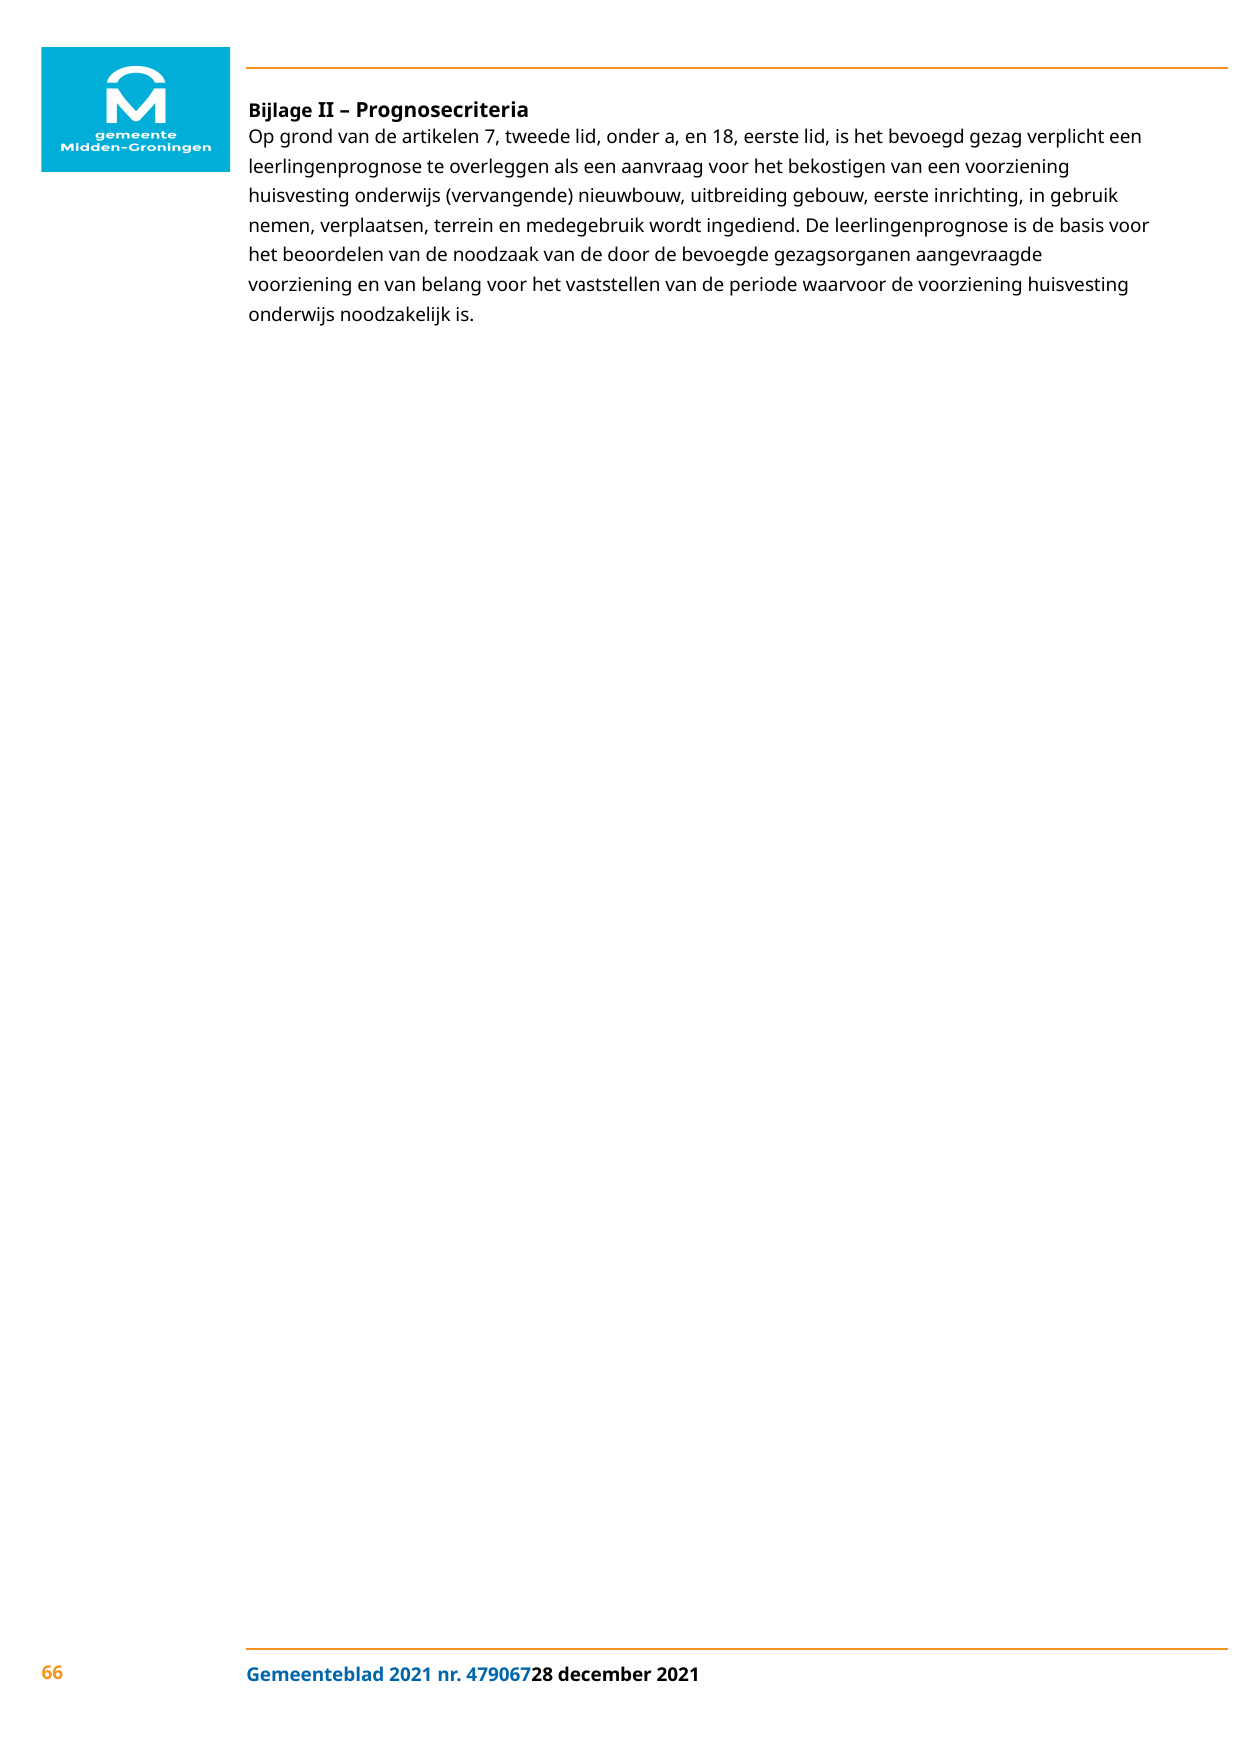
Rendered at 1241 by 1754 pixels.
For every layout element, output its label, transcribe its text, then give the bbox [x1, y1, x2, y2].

picture [184, 146, 190, 153]
picture [107, 89, 165, 122]
text Op grond van de artikelen 7, tweede lid, onder a, en 18, eerste lid, is het bevoegd gezag verplicht een leerlingenprognose te overleggen als een aanvraag voor het bekostigen van een voorziening huisvesting onderwijs (vervangende) nieuwbouw, uitbreiding gebouw, eerste inrichting, in gebruik nemen, verplaatsen, terrein en medegebruik wordt ingediend. De leerlingenprognose is de basis voor het beoordelen van de noodzaak van de door de bevoegde gezagsorganen aangevraagde voorziening en van belang voor het vaststellen van de periode waarvoor de voorziening huisvesting onderwijs noodzakelijk is. [248, 123, 1152, 327]
picture [108, 66, 164, 82]
text Bijlage II – Prognosecriteria [248, 95, 1152, 123]
